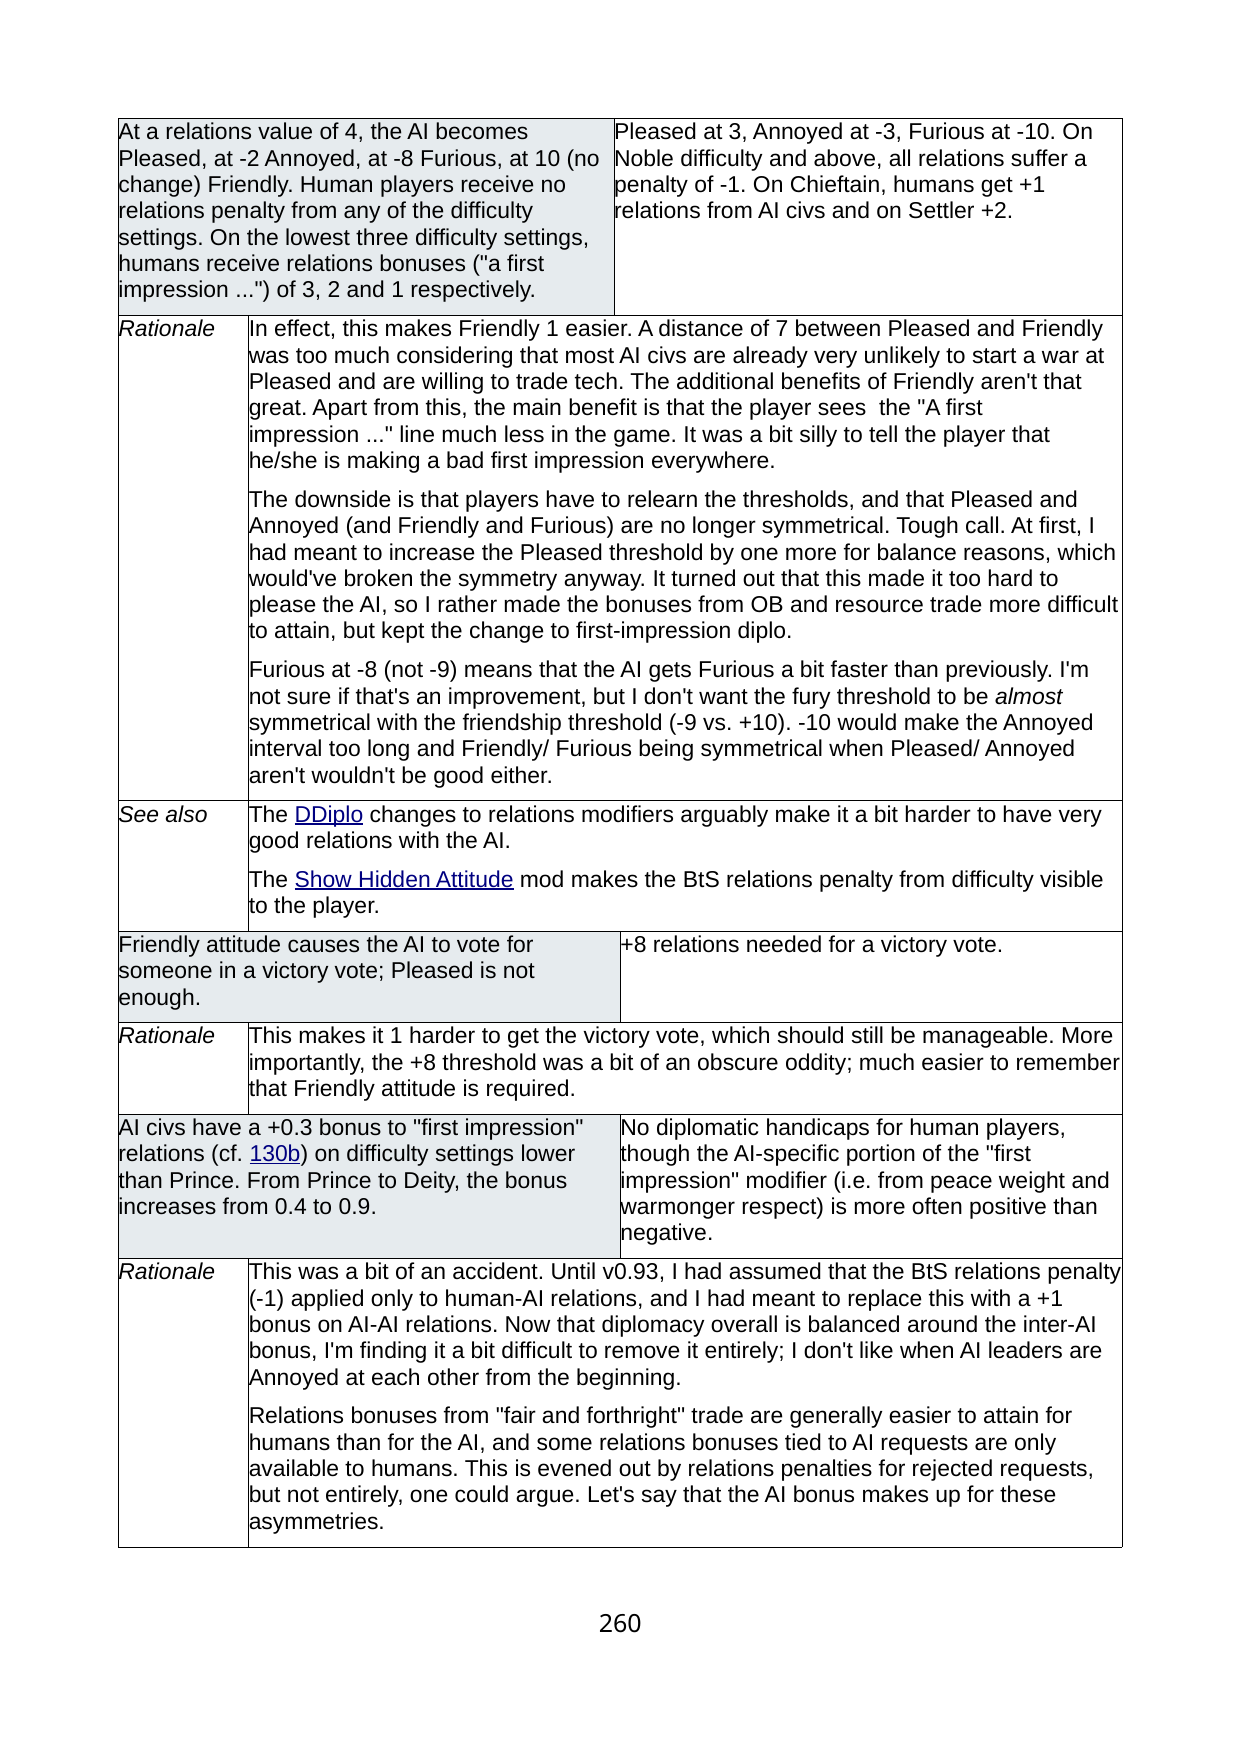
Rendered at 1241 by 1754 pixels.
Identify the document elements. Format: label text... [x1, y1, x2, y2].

table_cell Rationale [119, 1023, 248, 1114]
table_cell AI civs have a +0.3 bonus to "first impression" relations (cf. 130b) on difficulty settings lower than Prince. From Prince to Deity, the bonus increases from 0.4 to 0.9. [119, 1115, 620, 1258]
table_cell See also [119, 801, 248, 931]
table_cell +8 relations needed for a victory vote. [621, 932, 1122, 1022]
table_cell In effect, this makes Friendly 1 easier. A distance of 7 between Pleased and Friendly was too much considering that most AI civs are already very unlikely to start a war at Pleased and are willing to trade tech. The additional benefits of Friendly aren't that great. Apart from this, the main benefit is that the player sees the "A first impression ..." line much less in the game. It was a bit silly to tell the player that he/she is making a bad first impression everywhere. The downside is that players have to relearn the thresholds, and that Pleased and Annoyed (and Friendly and Furious) are no longer symmetrical. Tough call. At first, I had meant to increase the Pleased threshold by one more for balance reasons, which would've broken the symmetry anyway. It turned out that this made it too hard to please the AI, so I rather made the bonuses from OB and resource trade more difficult to attain, but kept the change to first-impression diplo. Furious at -8 (not -9) means that the AI gets Furious a bit faster than previously. I'm not sure if that's an improvement, but I don't want the fury threshold to be almost symmetrical with the friendship threshold (-9 vs. +10). -10 would make the Annoyed interval too long and Friendly/ Furious being symmetrical when Pleased/ Annoyed aren't wouldn't be good either. [249, 316, 1122, 800]
table_cell Rationale [119, 1259, 248, 1547]
table_cell Pleased at 3, Annoyed at -3, Furious at -10. On Noble difficulty and above, all relations suffer a penalty of -1. On Chieftain, humans get +1 relations from AI civs and on Settler +2. [615, 119, 1122, 315]
table_cell Rationale [119, 316, 248, 800]
table_cell The DDiplo changes to relations modifiers arguably make it a bit harder to have very good relations with the AI. The Show Hidden Attitude mod makes the BtS relations penalty from difficulty visible to the player. [249, 801, 1122, 931]
table_cell No diplomatic handicaps for human players, though the AI-specific portion of the "first impression" modifier (i.e. from peace weight and warmonger respect) is more often positive than negative. [621, 1115, 1122, 1258]
table_cell This makes it 1 harder to get the victory vote, which should still be manageable. More importantly, the +8 threshold was a bit of an obscure oddity; much easier to remember that Friendly attitude is required. [249, 1023, 1122, 1114]
table_cell This was a bit of an accident. Until v0.93, I had assumed that the BtS relations penalty (-1) applied only to human-AI relations, and I had meant to replace this with a +1 bonus on AI-AI relations. Now that diplomacy overall is balanced around the inter-AI bonus, I'm finding it a bit difficult to remove it entirely; I don't like when AI leaders are Annoyed at each other from the beginning. Relations bonuses from "fair and forthright" trade are generally easier to attain for humans than for the AI, and some relations bonuses tied to AI requests are only available to humans. This is evened out by relations penalties for rejected requests, but not entirely, one could argue. Let's say that the AI bonus makes up for these asymmetries. [249, 1259, 1122, 1547]
table_cell Friendly attitude causes the AI to vote for someone in a victory vote; Pleased is not enough. [119, 932, 620, 1022]
table_cell At a relations value of 4, the AI becomes Pleased, at -2 Annoyed, at -8 Furious, at 10 (no change) Friendly. Human players receive no relations penalty from any of the difficulty settings. On the lowest three difficulty settings, humans receive relations bonuses ("a first impression ...") of 3, 2 and 1 respectively. [119, 119, 614, 315]
